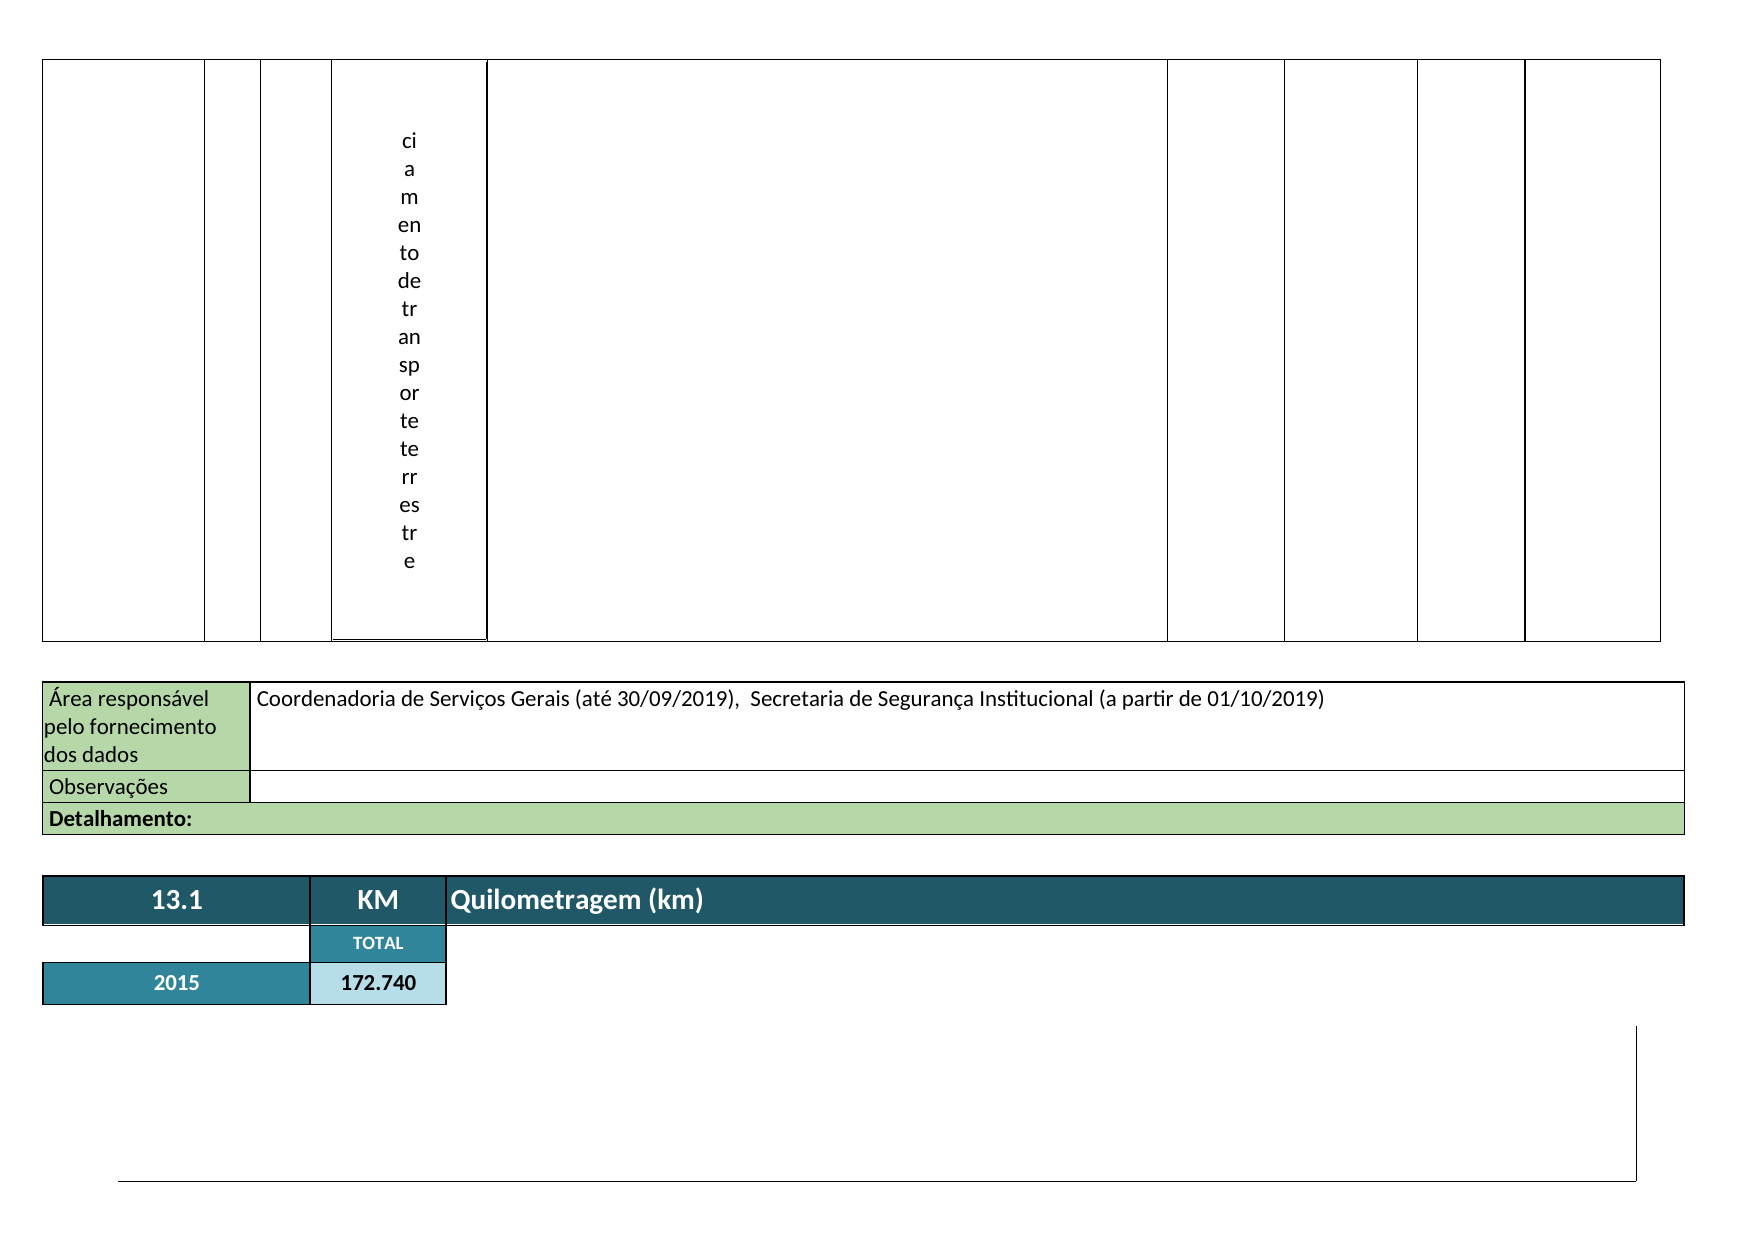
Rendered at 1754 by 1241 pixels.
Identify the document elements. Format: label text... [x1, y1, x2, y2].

table_cell [1540, 926, 1684, 962]
table_header 13.1 [44, 877, 309, 924]
table_cell 172.740 [311, 963, 445, 1004]
table_cell [488, 60, 1167, 641]
table_cell [1445, 962, 1540, 1004]
table_cell [1285, 60, 1417, 641]
table_cell [251, 771, 1684, 802]
table_cell Detalhamento: [43, 803, 1684, 834]
table_cell [1159, 962, 1254, 1004]
table_cell [587, 926, 682, 962]
table_cell [873, 926, 968, 962]
table_cell [1349, 926, 1444, 962]
table_header KM [311, 877, 445, 924]
table_cell [447, 962, 587, 1004]
table_cell [43, 926, 309, 962]
table_cell [1063, 926, 1159, 962]
table_cell [1349, 962, 1444, 1004]
table_cell TOTAL [311, 926, 445, 962]
table_cell 2015 [44, 963, 309, 1004]
table_cell [682, 926, 777, 962]
table_cell [682, 962, 777, 1004]
table_header Área responsável pelo fornecimento dos dados [43, 683, 249, 770]
table_cell [1254, 962, 1349, 1004]
table_cell ciamento de transporte terrestre [332, 60, 487, 641]
table_cell [1418, 60, 1524, 641]
table_cell [1159, 926, 1254, 962]
table_cell [1445, 926, 1540, 962]
table_cell [778, 962, 873, 1004]
table_cell [1168, 60, 1284, 641]
table_cell [205, 60, 260, 641]
table_cell [1526, 60, 1660, 641]
table_cell [1254, 926, 1349, 962]
table_cell [968, 962, 1063, 1004]
table_cell [1063, 962, 1159, 1004]
table_cell [873, 962, 968, 1004]
table_cell [261, 60, 331, 641]
table_cell [43, 60, 204, 641]
table_cell [587, 962, 682, 1004]
table_cell Observações [43, 771, 249, 802]
table_cell [1540, 962, 1684, 1004]
table_cell [968, 926, 1063, 962]
table_header Quilometragem (km) [447, 877, 1683, 924]
table_cell [447, 926, 587, 962]
table_cell [778, 926, 873, 962]
table_header Coordenadoria de Serviços Gerais (até 30/09/2019), Secretaria de Segurança Institucional (a partir de 01/10/2019) [251, 683, 1684, 770]
